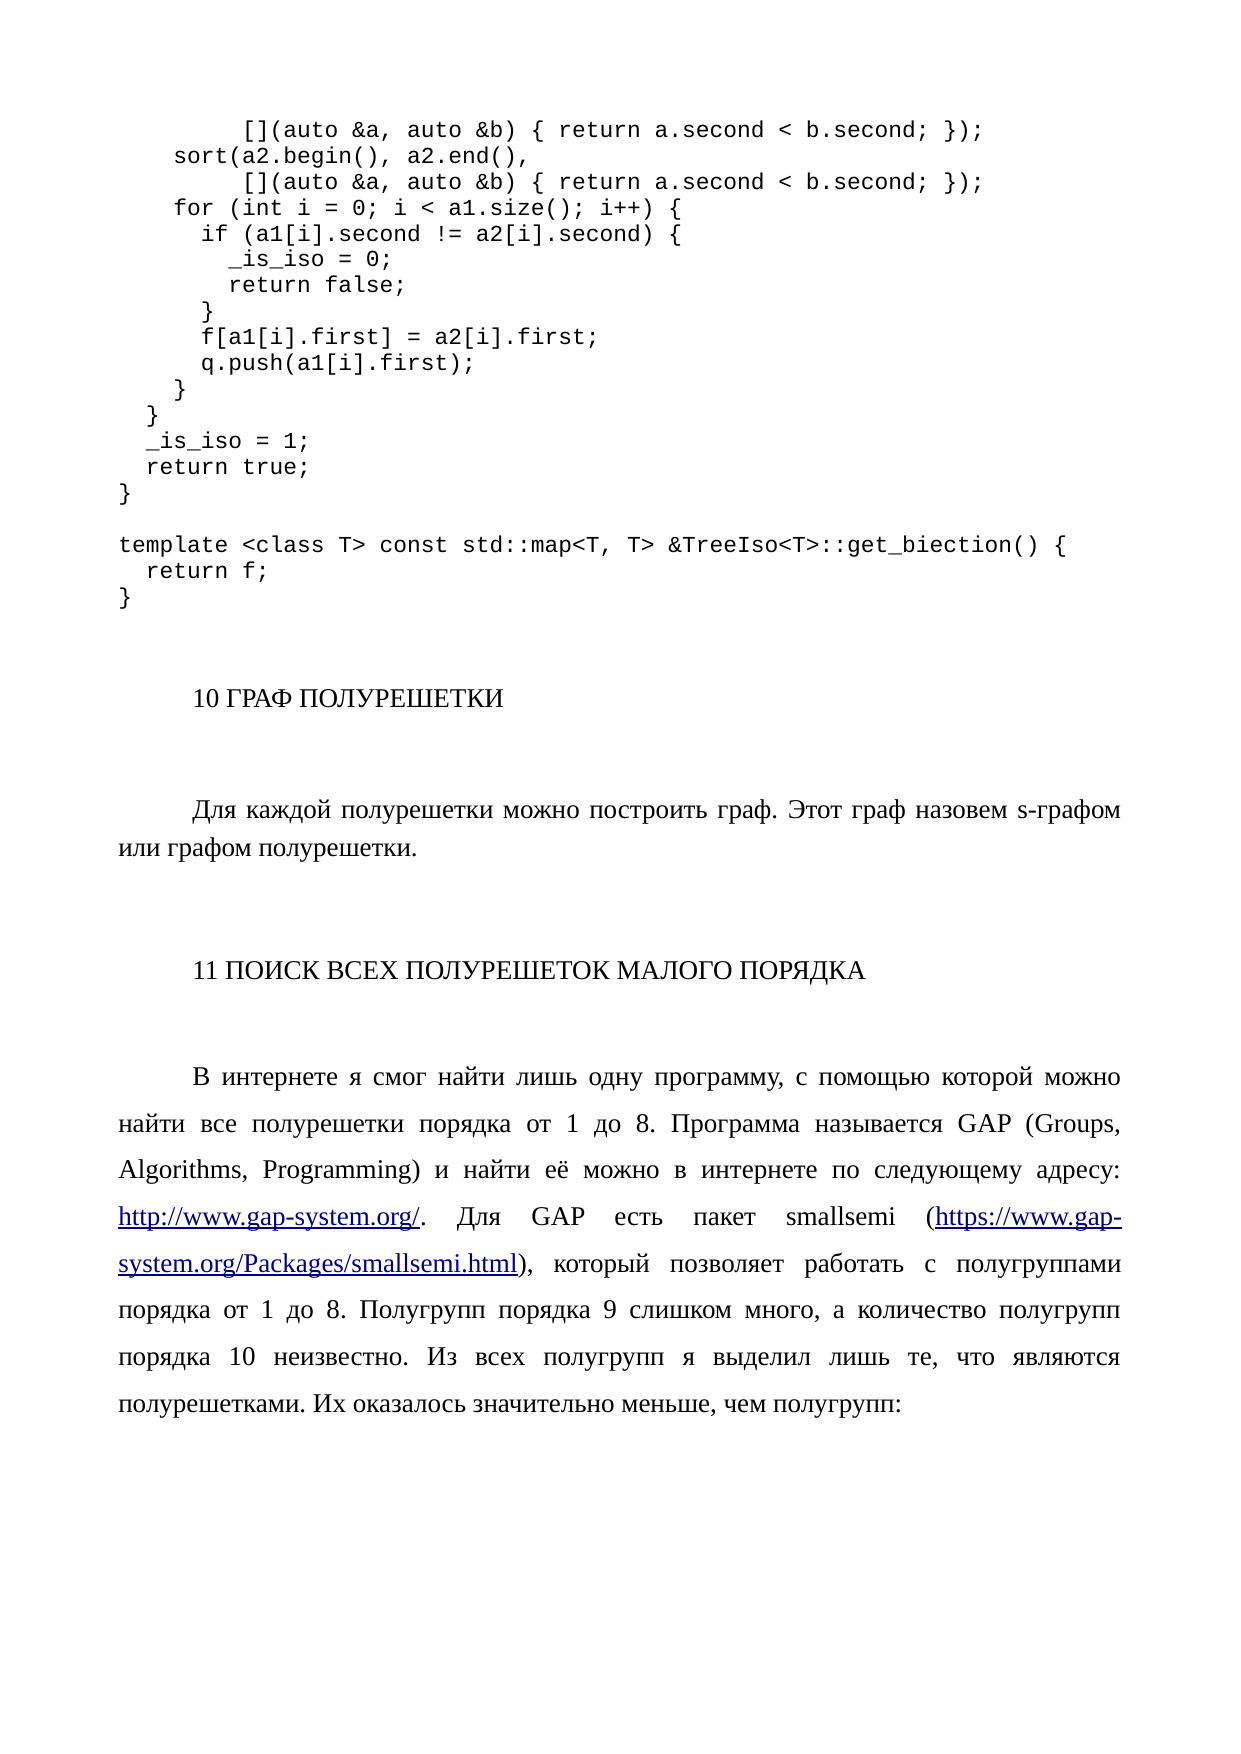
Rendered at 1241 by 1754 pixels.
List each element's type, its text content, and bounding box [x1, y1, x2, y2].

text template <class T> const std::map<T, T> &TreeIso<T>::get_biection() { [118, 533, 1122, 559]
text } [118, 377, 1122, 403]
text _is_iso = 0; [118, 248, 1122, 274]
text } [118, 300, 1122, 326]
text } [118, 585, 1122, 611]
text sort(a2.begin(), a2.end(), [118, 144, 1122, 170]
text return false; [118, 274, 1122, 300]
text if (a1[i].second != a2[i].second) { [118, 222, 1122, 248]
text for (int i = 0; i < a1.size(); i++) { [118, 196, 1122, 222]
text } [118, 403, 1122, 429]
text f[a1[i].first] = a2[i].first; [118, 326, 1122, 352]
text [](auto &a, auto &b) { return a.second < b.second; }); [118, 118, 1122, 144]
text [](auto &a, auto &b) { return a.second < b.second; }); [118, 170, 1122, 196]
text q.push(a1[i].first); [118, 352, 1122, 377]
text return f; [118, 559, 1122, 585]
text В интернете я смог найти лишь одну программу, с помощью которой можно найти все полурешетки порядка от 1 до 8. Программа называется GAP (Groups, Algorithms, Programming) и найти её можно в интернете по следующему адресу: http://www.gap-system.org/. Для GAP есть пакет smallsemi (https://www.gap-system.org/Packages/smallsemi.html), который позволяет работать с полугруппами порядка от 1 до 8. Полугрупп порядка 9 слишком много, а количество полугрупп порядка 10 неизвестно. Из всех полугрупп я выделил лишь те, что являются полурешетками. Их оказалось значительно меньше, чем полугрупп: [118, 1060, 1122, 1418]
subtitle ПОИСК ВСЕХ ПОЛУРЕШЕТОК МАЛОГО ПОРЯДКА [118, 954, 1122, 986]
subtitle ГРАФ ПОЛУРЕШЕТКИ [118, 683, 1122, 714]
text _is_iso = 1; [118, 429, 1122, 455]
text Для каждой полурешетки можно построить граф. Этот граф назовем s-графом или графом полурешетки. [118, 794, 1122, 862]
text } [118, 481, 1122, 507]
text return true; [118, 455, 1122, 481]
